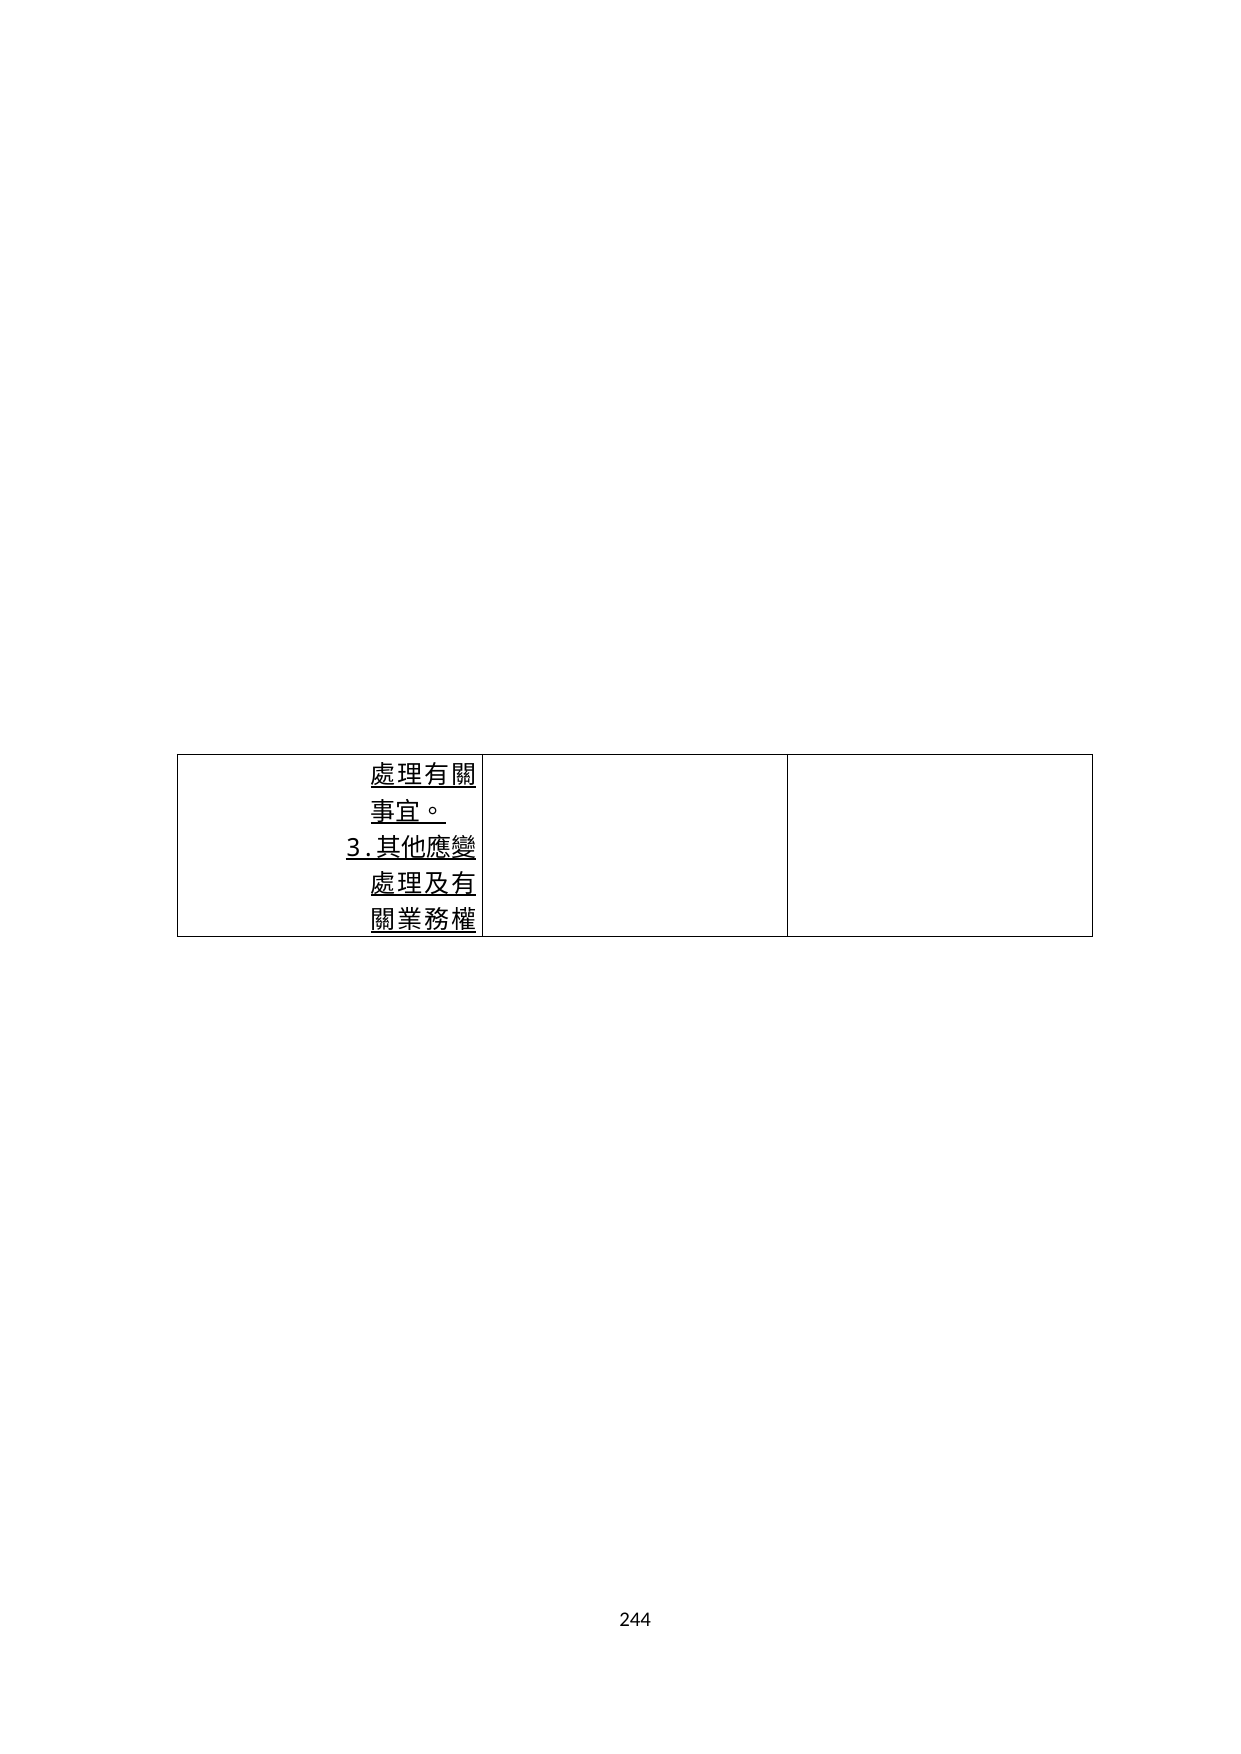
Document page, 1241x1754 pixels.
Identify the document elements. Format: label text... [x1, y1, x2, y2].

table_cell [788, 755, 1092, 936]
table_cell 處理有關事宜。 3.其他應變處理及有關業務權 [178, 755, 482, 936]
